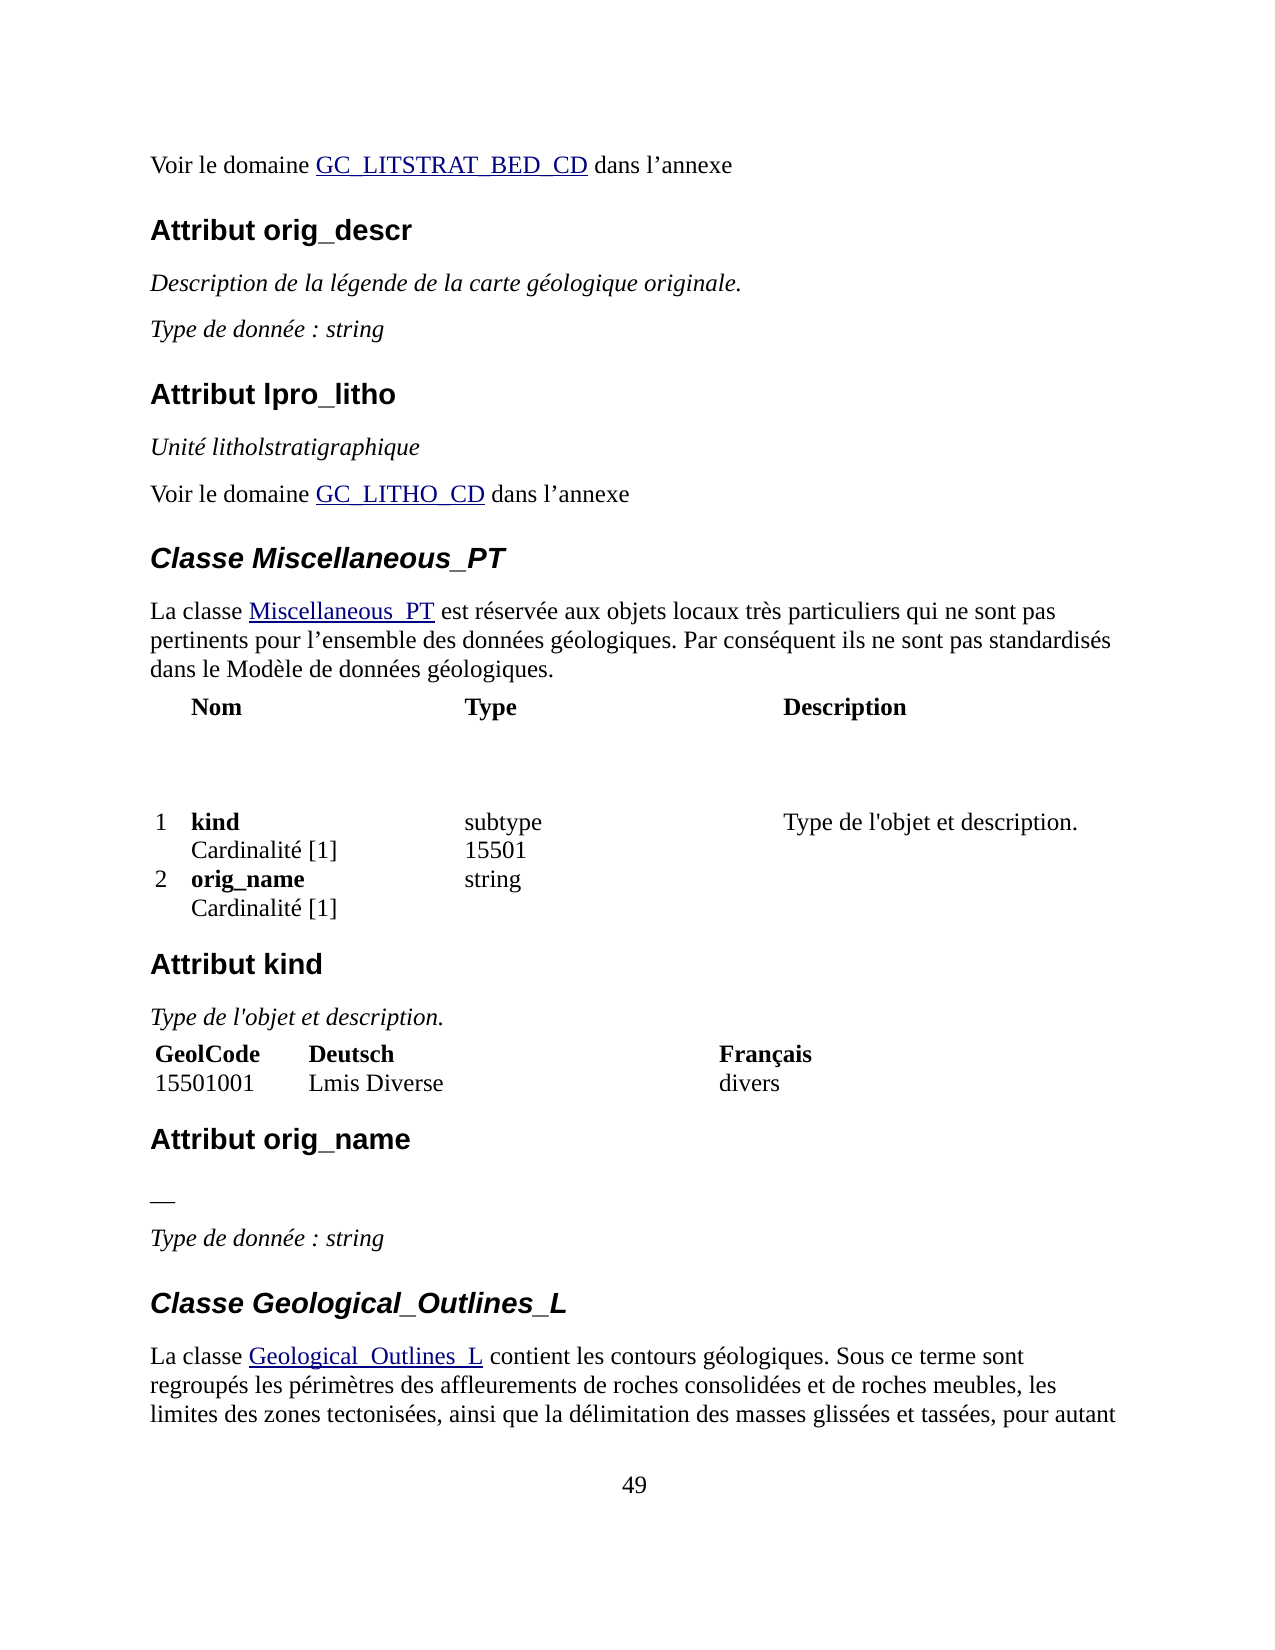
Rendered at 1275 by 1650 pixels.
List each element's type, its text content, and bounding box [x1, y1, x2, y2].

table_cell 1 [150, 807, 186, 835]
subtitle Attribut kind [150, 947, 1125, 980]
table_cell Type de l'objet et description. [779, 807, 1125, 835]
text La classe Geological_Outlines_L contient les contours géologiques. Sous ce terme sont regroupés les périmètres des affleurements de roches consolidées et de roches meubles, les limites des zones tectonisées, ainsi que la délimitation des masses glissées et tassées, pour autant [150, 1341, 1125, 1427]
subtitle Classe Geological_Outlines_L [150, 1286, 1125, 1320]
table_cell 15501001 [150, 1068, 304, 1097]
text La classe Miscellaneous_PT est réservée aux objets locaux très particuliers qui ne sont pas pertinents pour l’ensemble des données géologiques. Par conséquent ils ne sont pas standardisés dans le Modèle de données géologiques. [150, 596, 1125, 683]
table_cell [779, 893, 1125, 922]
table_cell [460, 893, 779, 922]
text __ [150, 1177, 1125, 1206]
text Type de l'objet et description. [150, 1002, 1125, 1030]
subtitle Attribut orig_descr [150, 213, 1125, 246]
text Unité litholstratigraphique [150, 432, 1125, 461]
text Type de donnée : string [150, 1223, 1125, 1252]
table_cell 15501 [460, 835, 779, 864]
table_header GeolCode [150, 1039, 304, 1068]
table_cell [779, 835, 1125, 864]
table_cell Lmis Diverse [304, 1068, 714, 1097]
text Voir le domaine GC_LITHO_CD dans l’annexe [150, 479, 1125, 507]
table_cell [779, 864, 1125, 893]
table_header Nom [186, 692, 460, 807]
table_cell Cardinalité [1] [186, 893, 460, 922]
table_cell divers [714, 1068, 1125, 1097]
table_header Français [714, 1039, 1125, 1068]
table_header Description [779, 692, 1125, 807]
table_header [150, 692, 186, 807]
table_cell [150, 835, 186, 864]
text Description de la légende de la carte géologique originale. [150, 268, 1125, 296]
table_cell [150, 893, 186, 922]
subtitle Attribut orig_name [150, 1122, 1125, 1155]
subtitle Attribut lpro_litho [150, 377, 1125, 411]
text Type de donnée : string [150, 314, 1125, 343]
table_header Type [460, 692, 779, 807]
table_cell subtype [460, 807, 779, 835]
table_header Deutsch [304, 1039, 714, 1068]
subtitle Classe Miscellaneous_PT [150, 541, 1125, 575]
table_cell Cardinalité [1] [186, 835, 460, 864]
table_cell string [460, 864, 779, 893]
table_cell kind [186, 807, 460, 835]
table_cell orig_name [186, 864, 460, 893]
text Voir le domaine GC_LITSTRAT_BED_CD dans l’annexe [150, 150, 1125, 179]
table_cell 2 [150, 864, 186, 893]
